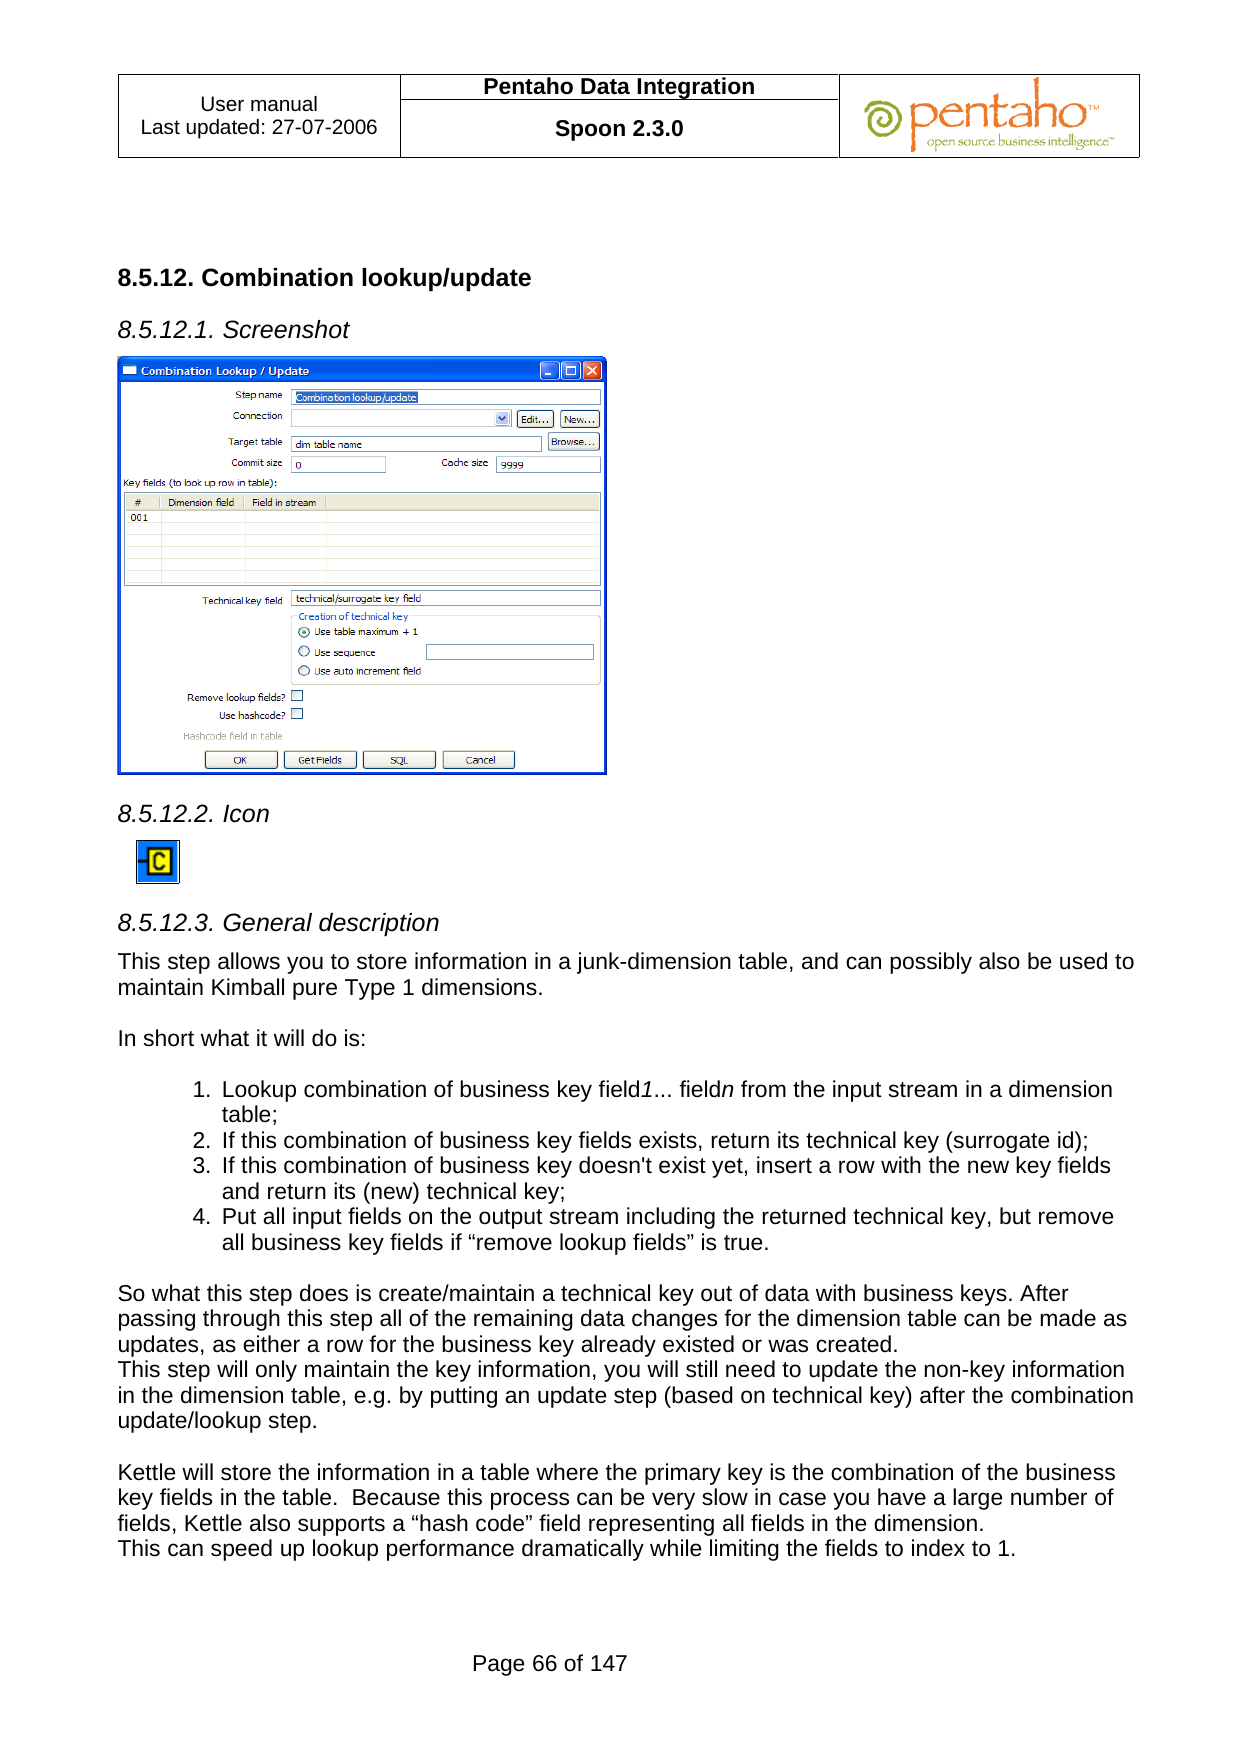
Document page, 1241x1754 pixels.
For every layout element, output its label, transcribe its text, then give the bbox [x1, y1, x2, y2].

list Put all input fields on the output stream including the returned technical key, but remove all business key fields if “remove lookup fields” is true. [192, 1204, 1137, 1255]
text Kettle will store the information in a table where the primary key is the combination of the business key fields in the table. Because this process can be very slow in case you have a large number of fields, Kettle also supports a “hash code” field representing all fields in the dimension. [117, 1459, 1137, 1536]
text In short what it will do is: [117, 1025, 1137, 1051]
list If this combination of business key fields exists, return its technical key (surrogate id); [192, 1127, 1137, 1153]
text So what this step does is create/maintain a technical key out of data with business keys. After passing through this step all of the remaining data changes for the dimension table can be made as updates, as either a row for the business key already existed or was created. [117, 1281, 1137, 1357]
text This can speed up lookup performance dramatically while limiting the fields to index to 1. [117, 1536, 1137, 1561]
text This step will only maintain the key information, you will still need to update the non-key information in the dimension table, e.g. by putting an update step (based on technical key) after the combination update/lookup step. [117, 1357, 1137, 1434]
subtitle General description [117, 908, 1137, 936]
subtitle Icon [117, 800, 1137, 828]
list Lookup combination of business key field1... fieldn from the input stream in a dimension table; [192, 1076, 1137, 1127]
subtitle Screenshot [117, 316, 1137, 344]
subtitle Combination lookup/update [117, 263, 1137, 291]
list If this combination of business key doesn't exist yet, insert a row with the new key fields and return its (new) technical key; [192, 1153, 1137, 1204]
text This step allows you to store information in a junk-dimension table, and can possibly also be used to maintain Kimball pure Type 1 dimensions. [117, 949, 1137, 1000]
picture [117, 356, 607, 775]
